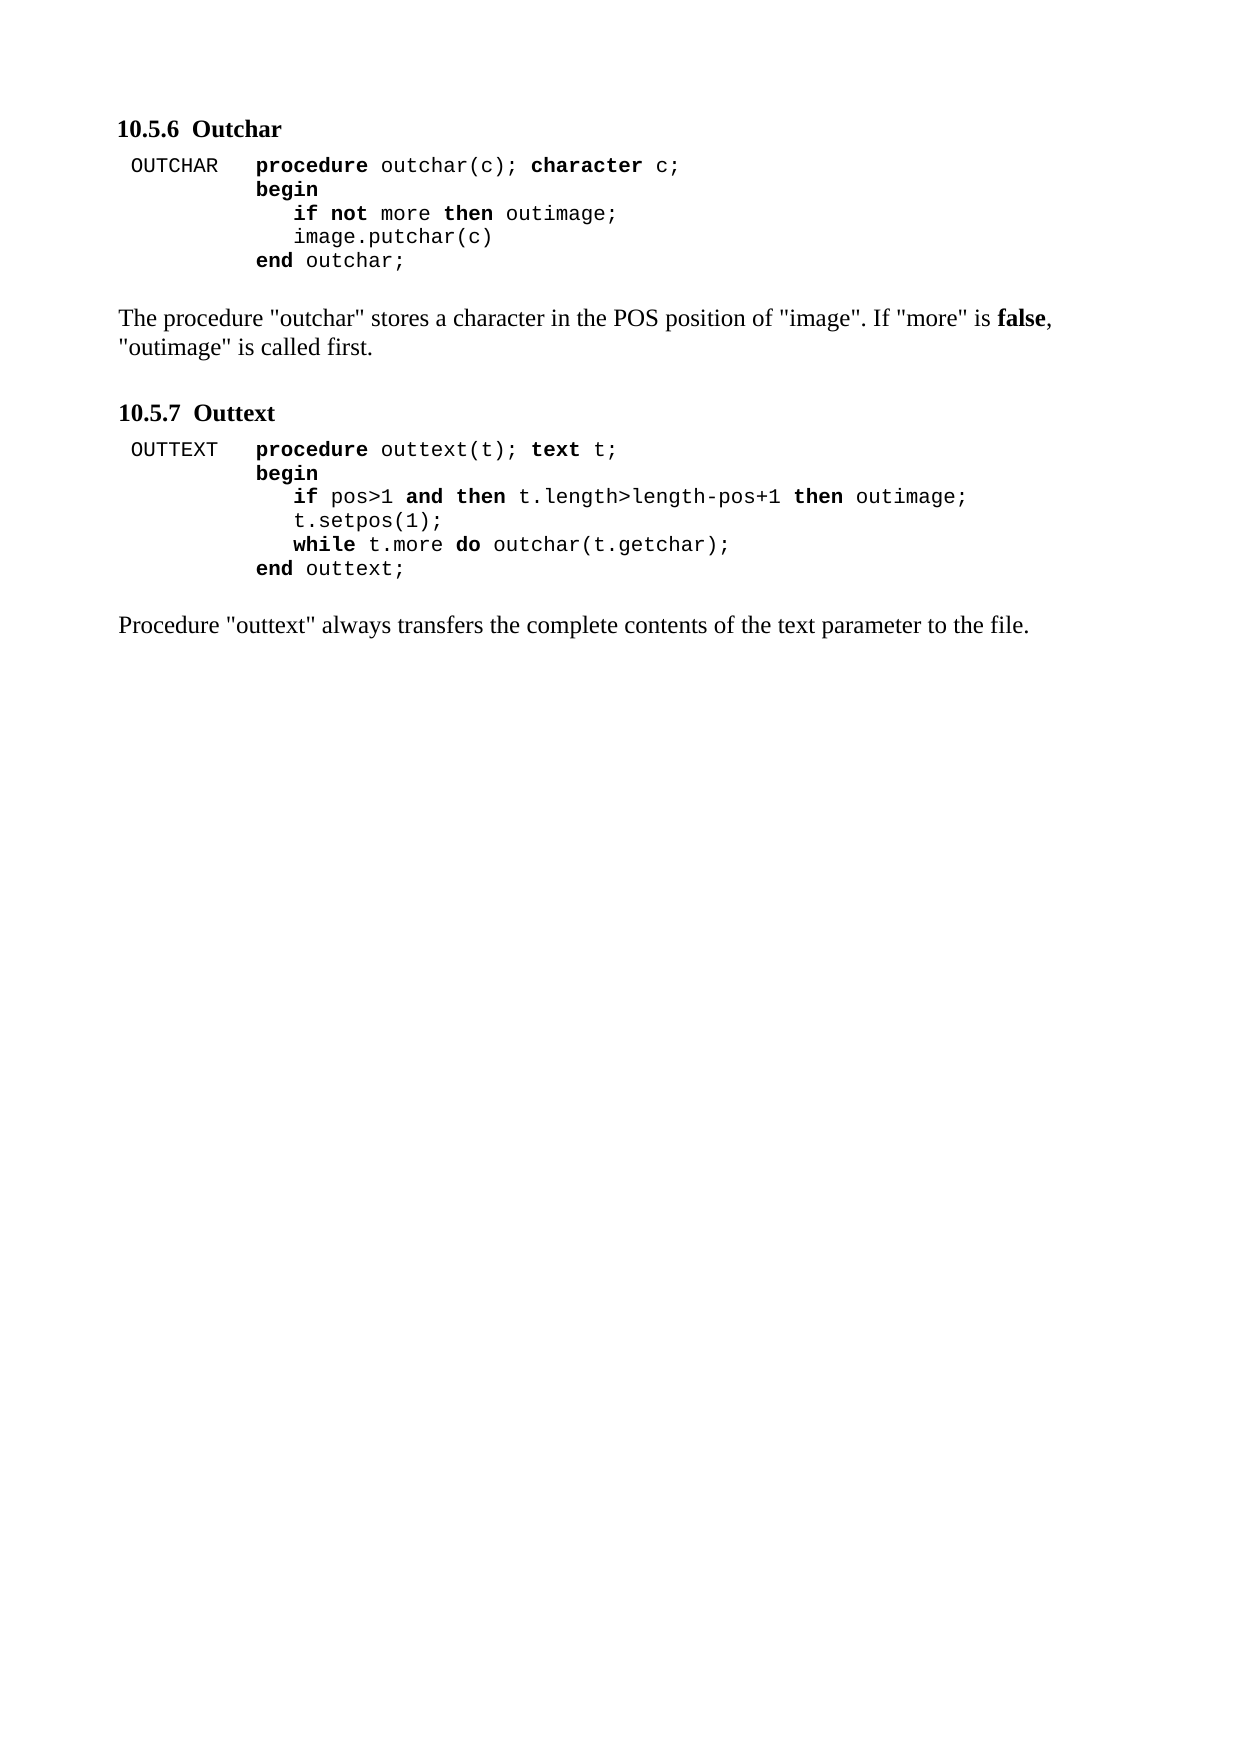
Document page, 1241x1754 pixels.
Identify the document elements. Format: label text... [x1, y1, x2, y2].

text OUTCHAR procedure outchar(c); character c; [118, 155, 1122, 179]
text OUTTEXT procedure outtext(t); text t; [118, 439, 1122, 463]
text Procedure "outtext" always transfers the complete contents of the text parameter to the file. [118, 611, 1122, 639]
text if pos>1 and then t.length>length-pos+1 then outimage; [118, 487, 1122, 510]
text The procedure "outchar" stores a character in the POS position of "image". If "more" is false, "outimage" is called first. [118, 303, 1122, 361]
subtitle 10.5.7 Outtext [118, 398, 1122, 427]
text begin [118, 463, 1122, 487]
text end outchar; [118, 250, 1122, 273]
text t.setpos(1); [118, 510, 1122, 534]
text if not more then outimage; [118, 203, 1122, 226]
subtitle 10.5.6 Outchar [117, 114, 1122, 143]
text image.putchar(c) [118, 226, 1122, 250]
text begin [118, 179, 1122, 203]
text end outtext; [118, 557, 1122, 581]
text while t.more do outchar(t.getchar); [118, 534, 1122, 557]
